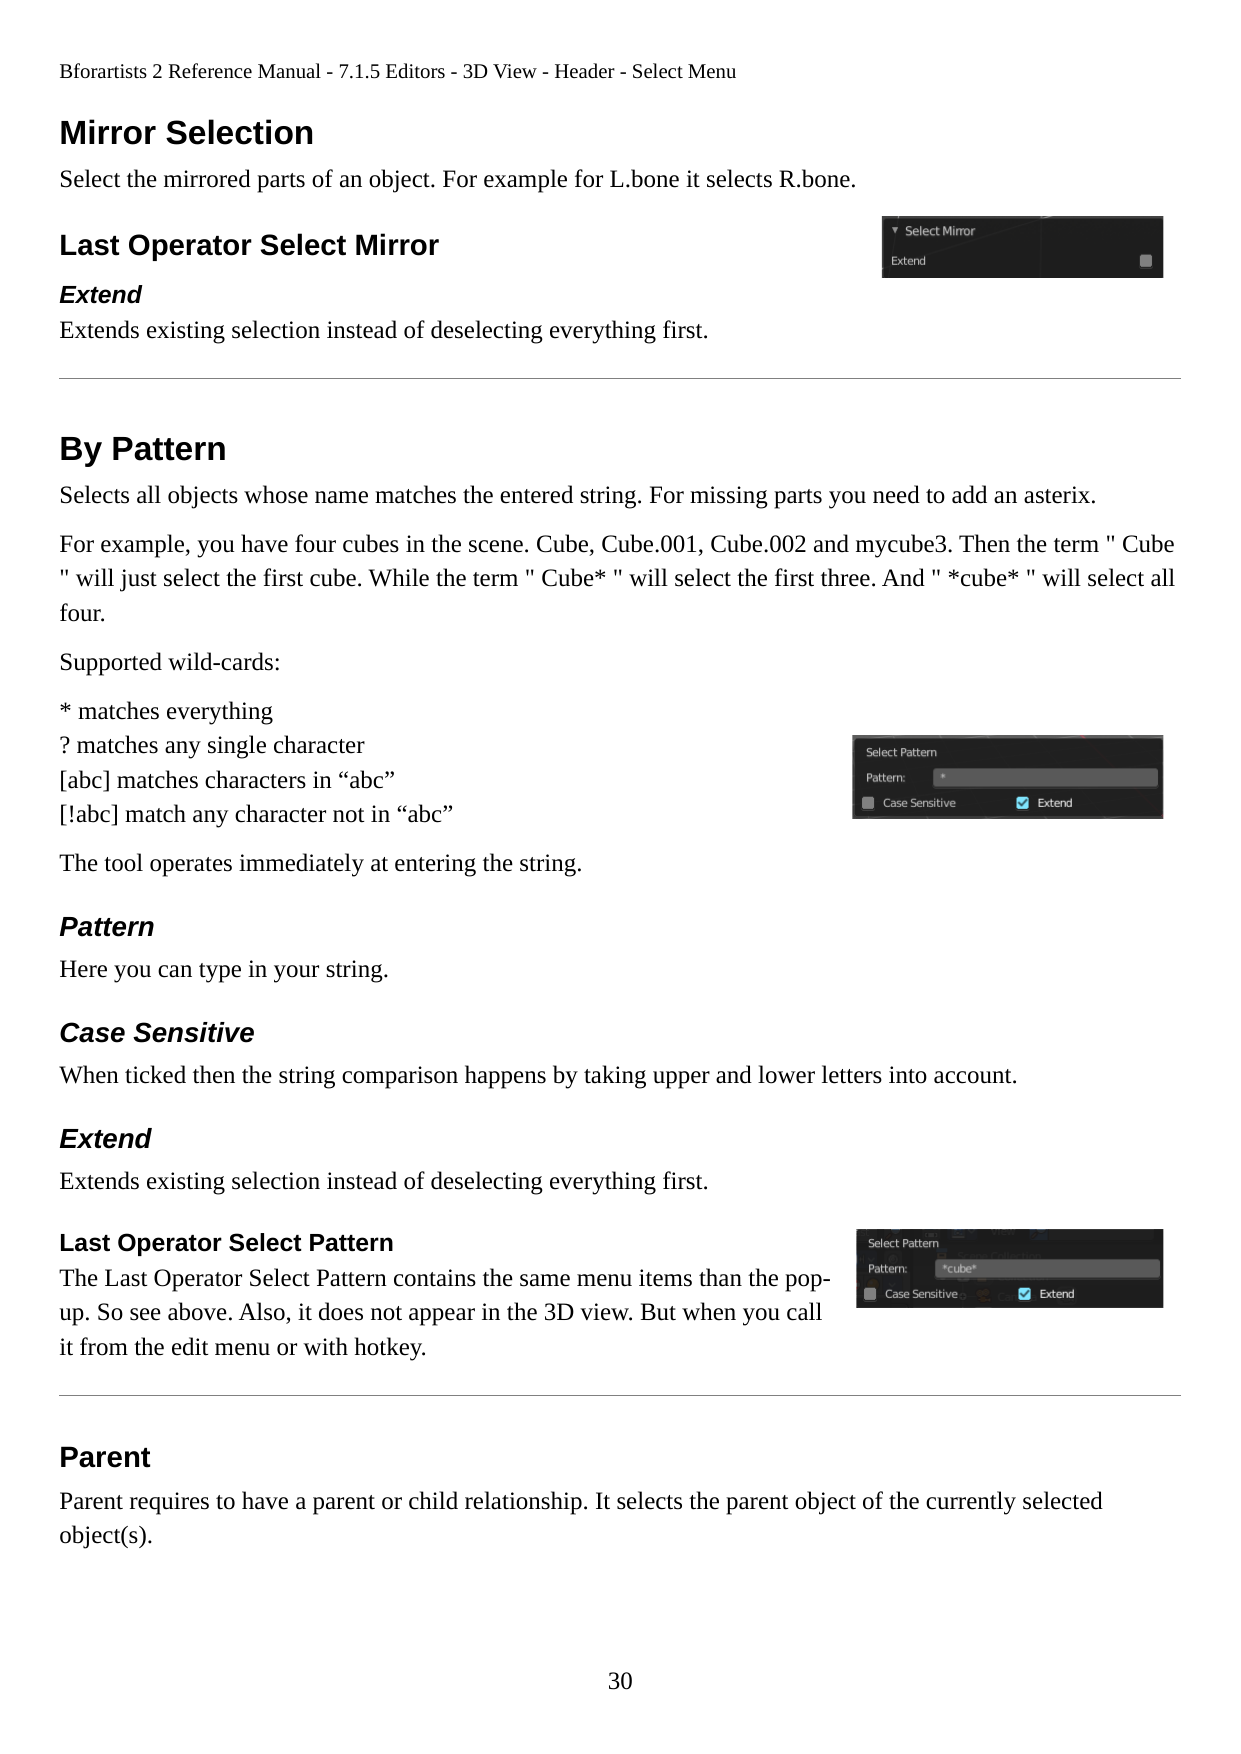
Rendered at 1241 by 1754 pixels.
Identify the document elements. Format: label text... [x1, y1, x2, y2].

subtitle By Pattern [59, 429, 1181, 467]
text * matches everything ? matches any single character [abc] matches characters in “abc” [!abc] match any character not in “abc” [59, 696, 1181, 828]
text Parent requires to have a parent or child relationship. It selects the parent object of the currently selected object(s). [59, 1486, 1181, 1549]
subtitle Parent [59, 1439, 1181, 1473]
subtitle Last Operator Select Mirror [59, 227, 881, 261]
text The Last Operator Select Pattern contains the same menu items than the pop-up. So see above. Also, it does not appear in the 3D view. But when you call it from the edit menu or with hotkey. [59, 1263, 1181, 1360]
text For example, you have four cubes in the scene. Cube, Cube.001, Cube.002 and mycube3. Then the term " Cube " will just select the first cube. While the term " Cube* " will select the first three. And " *cube* " will select all four. [59, 529, 1181, 627]
subtitle Case Sensitive [59, 1016, 1181, 1048]
text Select the mirrored parts of an object. For example for L.bone it selects R.bone. [59, 164, 1181, 192]
text When ticked then the string comparison happens by taking upper and lower letters into account. [59, 1060, 1181, 1089]
subtitle Last Operator Select Pattern [59, 1228, 1181, 1256]
subtitle Mirror Selection [59, 113, 1181, 151]
text The tool operates immediately at entering the string. [59, 848, 1181, 877]
subtitle Extend [59, 280, 1181, 308]
text Extends existing selection instead of deselecting everything first. [59, 1166, 1181, 1195]
text Supported wild-cards: [59, 647, 1181, 676]
text Here you can type in your string. [59, 954, 1181, 983]
subtitle Extend [59, 1122, 1181, 1154]
subtitle Pattern [59, 910, 1181, 942]
text Extends existing selection instead of deselecting everything first. [59, 315, 1181, 343]
picture [852, 735, 1164, 819]
picture [881, 216, 1164, 278]
subtitle [1164, 227, 1181, 261]
text Selects all objects whose name matches the entered string. For missing parts you need to add an asterix. [59, 480, 1181, 509]
picture [856, 1229, 1164, 1308]
